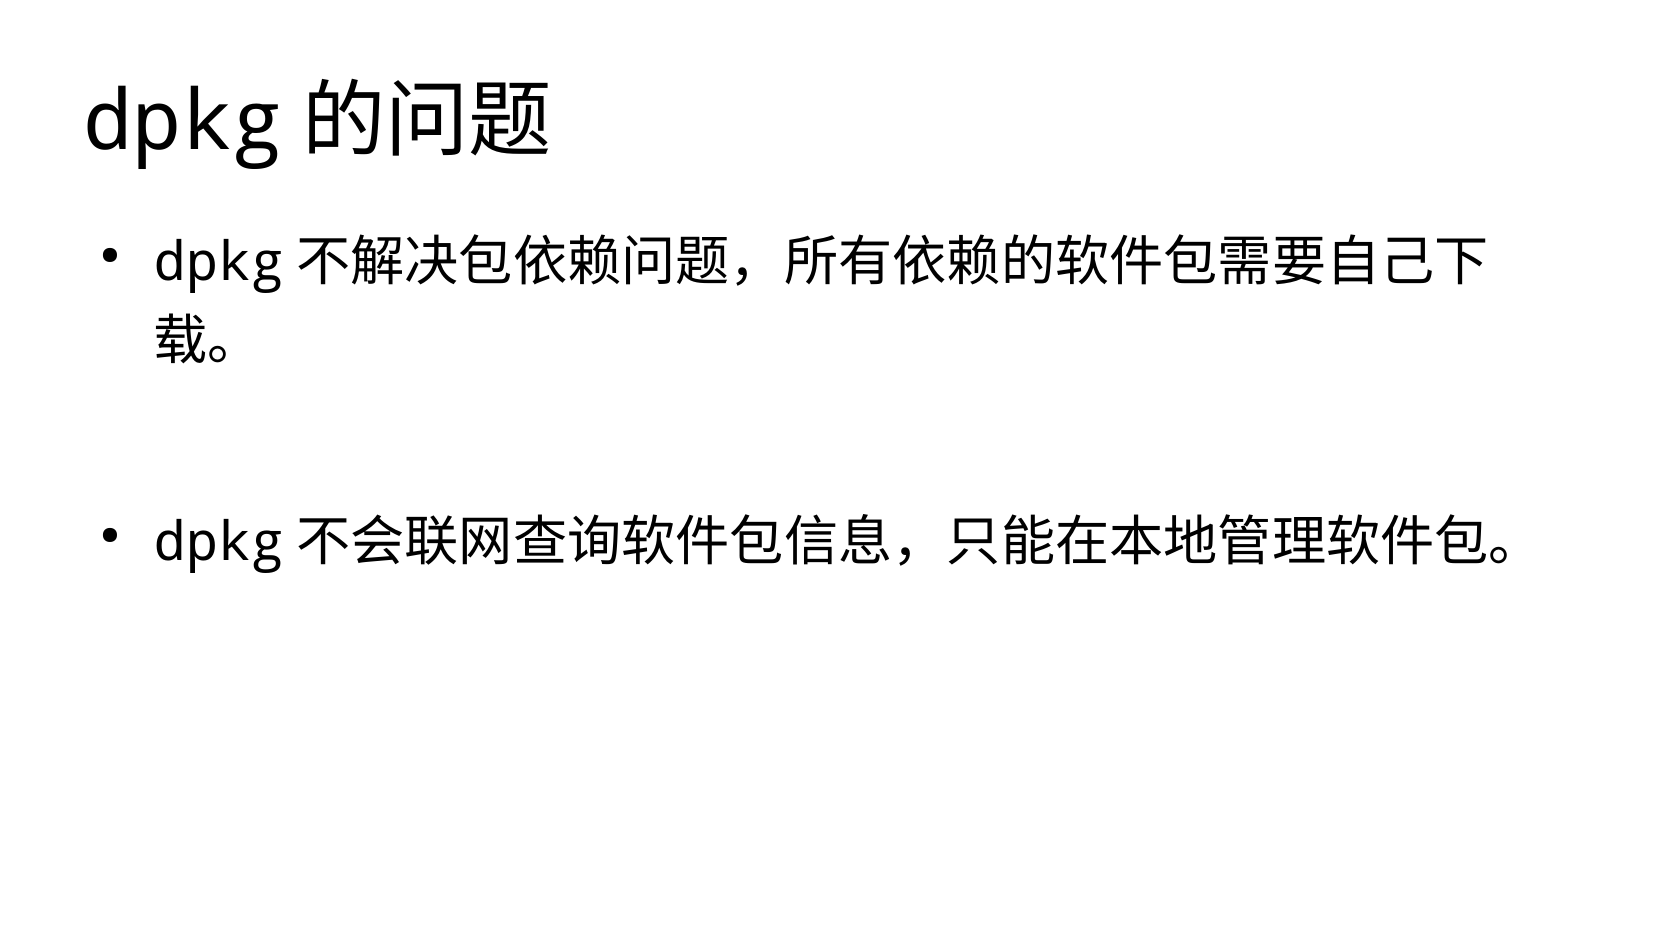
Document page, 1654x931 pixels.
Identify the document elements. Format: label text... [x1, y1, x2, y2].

title dpkg的问题 [82, 37, 1571, 189]
list dpkg不解决包依赖问题，所有依赖的软件包需要自己下载。 dpkg不会联网查询软件包信息，只能在本地管理软件包。 [82, 217, 1571, 758]
